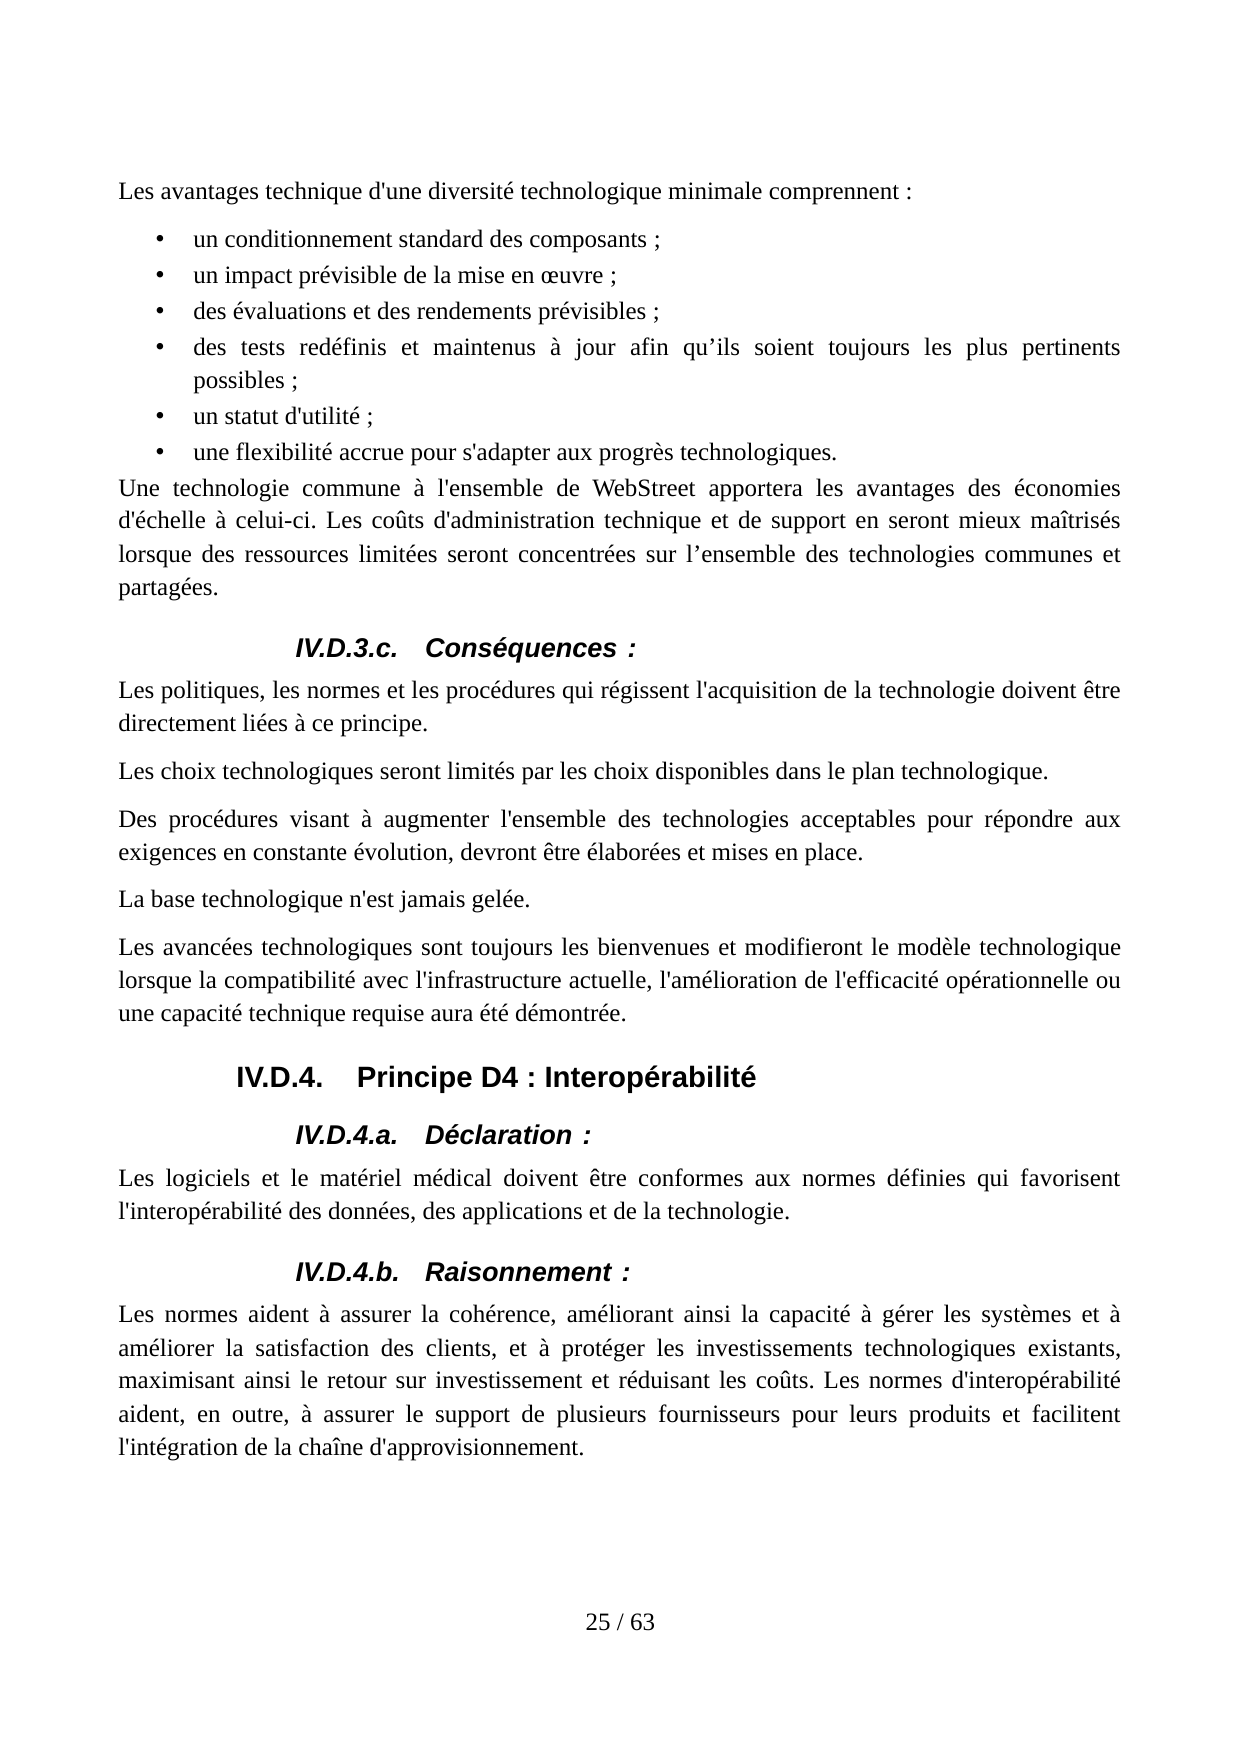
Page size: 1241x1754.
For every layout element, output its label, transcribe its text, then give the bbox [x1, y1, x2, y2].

text Les avantages technique d'une diversité technologique minimale comprennent : [118, 176, 1122, 205]
subtitle Déclaration : [118, 1119, 1122, 1150]
subtitle Raisonnement : [118, 1256, 1122, 1287]
text Les politiques, les normes et les procédures qui régissent l'acquisition de la technologie doivent être directement liées à ce principe. [118, 676, 1122, 737]
text Des procédures visant à augmenter l'ensemble des technologies acceptables pour répondre aux exigences en constante évolution, devront être élaborées et mises en place. [118, 804, 1122, 866]
text Les avancées technologiques sont toujours les bienvenues et modifieront le modèle technologique lorsque la compatibilité avec l'infrastructure actuelle, l'amélioration de l'efficacité opérationnelle ou une capacité technique requise aura été démontrée. [118, 932, 1122, 1027]
text La base technologique n'est jamais gelée. [118, 884, 1122, 913]
subtitle Conséquences : [118, 632, 1122, 663]
list un conditionnement standard des composants ; [156, 224, 1122, 253]
text Les logiciels et le matériel médical doivent être conformes aux normes définies qui favorisent l'interopérabilité des données, des applications et de la technologie. [118, 1163, 1122, 1224]
text Les normes aident à assurer la cohérence, améliorant ainsi la capacité à gérer les systèmes et à améliorer la satisfaction des clients, et à protéger les investissements technologiques existants, maximisant ainsi le retour sur investissement et réduisant les coûts. Les normes d'interopérabilité aident, en outre, à assurer le support de plusieurs fournisseurs pour leurs produits et facilitent l'intégration de la chaîne d'approvisionnement. [118, 1299, 1122, 1460]
text Les choix technologiques seront limités par les choix disponibles dans le plan technologique. [118, 756, 1122, 785]
list une flexibilité accrue pour s'adapter aux progrès technologiques. [156, 437, 1122, 465]
list des tests redéfinis et maintenus à jour afin qu’ils soient toujours les plus pertinents possibles ; [156, 332, 1122, 393]
list un impact prévisible de la mise en œuvre ; [156, 260, 1122, 289]
list un statut d'utilité ; [156, 401, 1122, 429]
subtitle Principe D4 : Interopérabilité [118, 1060, 1122, 1094]
list des évaluations et des rendements prévisibles ; [156, 296, 1122, 324]
text Une technologie commune à l'ensemble de WebStreet apportera les avantages des économies d'échelle à celui-ci. Les coûts d'administration technique et de support en seront mieux maîtrisés lorsque des ressources limitées seront concentrées sur l’ensemble des technologies communes et partagées. [118, 473, 1122, 600]
